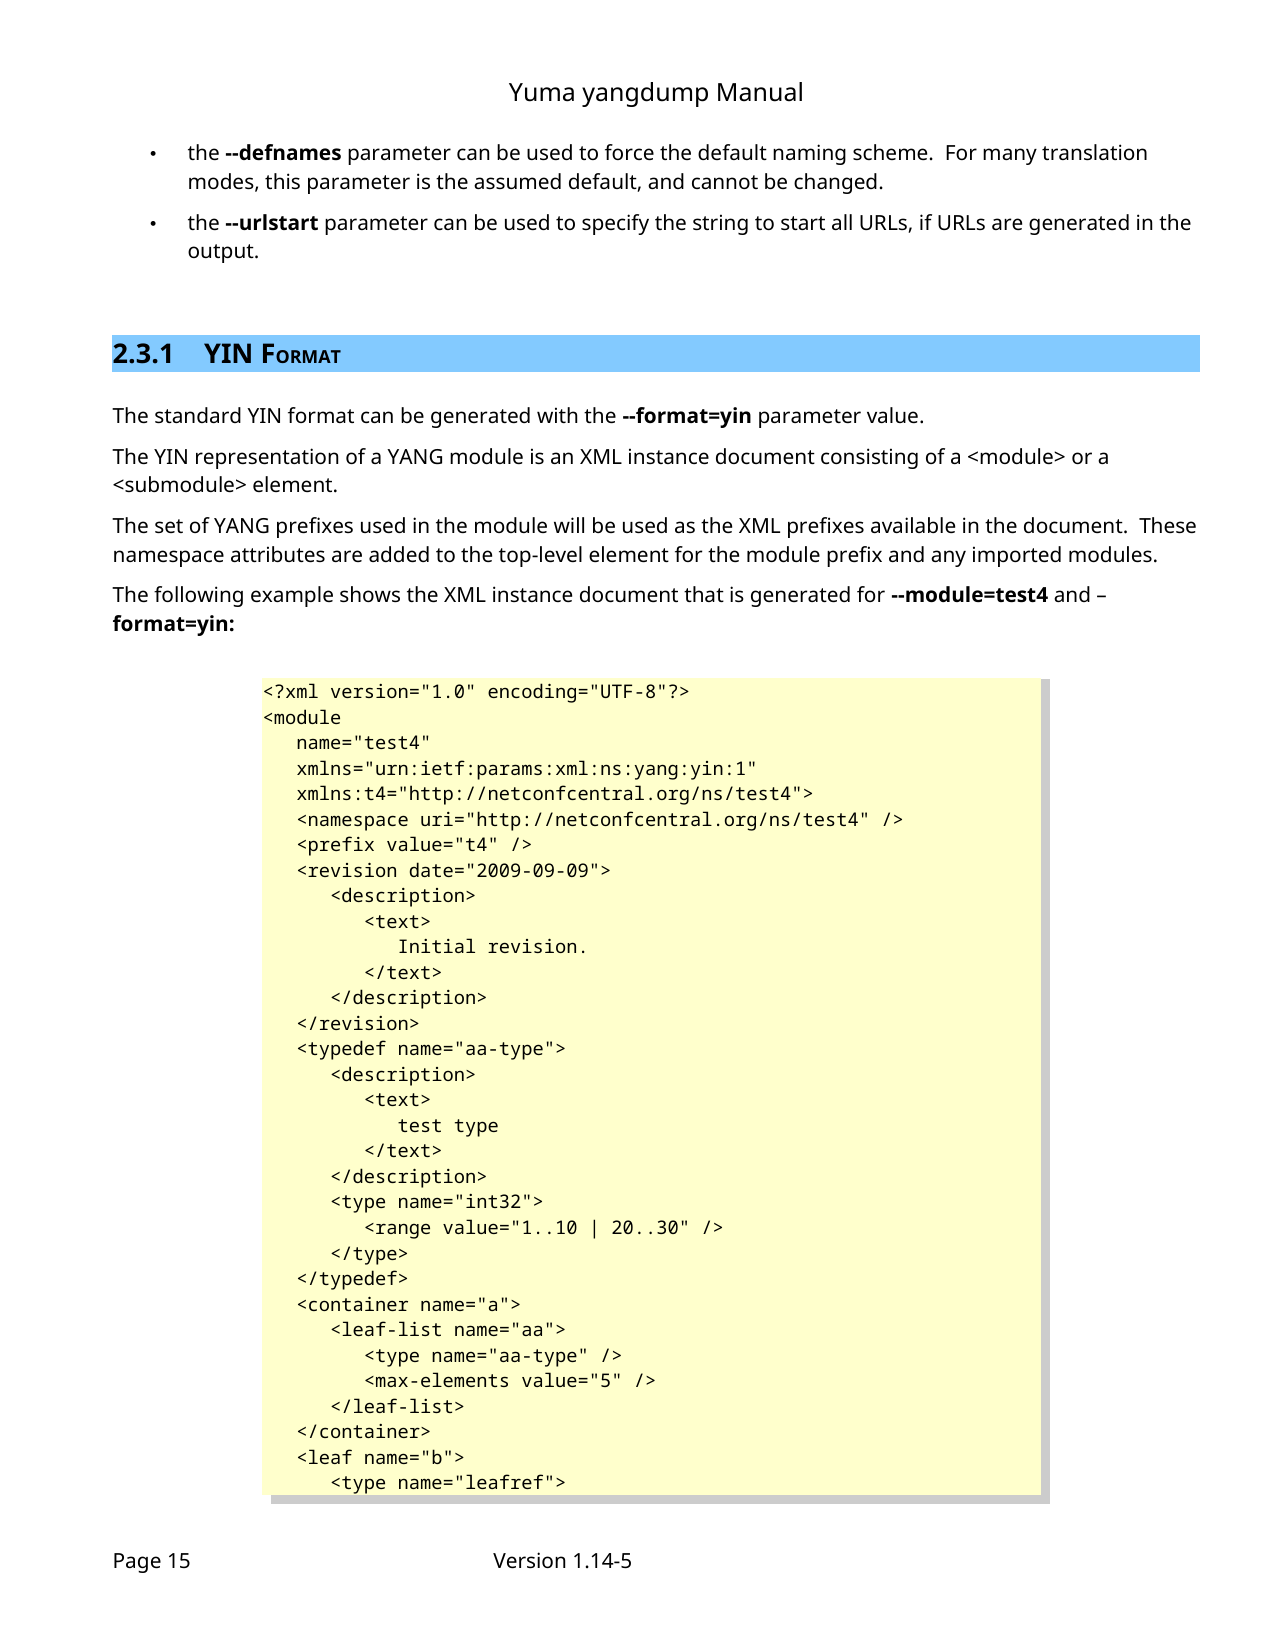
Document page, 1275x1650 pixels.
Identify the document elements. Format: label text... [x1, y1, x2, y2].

text <typedef name="aa-type"> [262, 1036, 1041, 1061]
text <description> [262, 1061, 1041, 1087]
text <revision date="2009-09-09"> [262, 857, 1041, 883]
text </revision> [262, 1010, 1041, 1036]
text <description> [262, 883, 1041, 908]
text The YIN representation of a YANG module is an XML instance document consisting of a <module> or a <submodule> element. [112, 442, 1200, 499]
text <text> [262, 1087, 1041, 1112]
text <leaf-list name="aa"> [262, 1316, 1041, 1342]
text <leaf name="b"> [262, 1444, 1041, 1469]
text </description> [262, 1163, 1041, 1189]
text <module [262, 704, 1041, 729]
text The standard YIN format can be generated with the --format=yin parameter value. [112, 401, 1200, 429]
text <type name="int32"> [262, 1189, 1041, 1214]
text <prefix value="t4" /> [262, 832, 1041, 857]
text test type [262, 1112, 1041, 1138]
text <namespace uri="http://netconfcentral.org/ns/test4" /> [262, 806, 1041, 832]
text The set of YANG prefixes used in the module will be used as the XML prefixes available in the document. These namespace attributes are added to the top-level element for the module prefix and any imported modules. [112, 511, 1200, 568]
text xmlns:t4="http://netconfcentral.org/ns/test4"> [262, 781, 1041, 806]
list the --defnames parameter can be used to force the default naming scheme. For many translation modes, this parameter is the assumed default, and cannot be changed. [150, 138, 1200, 195]
text Initial revision. [262, 934, 1041, 959]
text <container name="a"> [262, 1291, 1041, 1316]
text </leaf-list> [262, 1393, 1041, 1418]
text xmlns="urn:ietf:params:xml:ns:yang:yin:1" [262, 755, 1041, 781]
text </container> [262, 1418, 1041, 1444]
list the --urlstart parameter can be used to specify the string to start all URLs, if URLs are generated in the output. [150, 208, 1200, 265]
text <type name="aa-type" /> [262, 1342, 1041, 1367]
text <type name="leafref"> [262, 1469, 1041, 1495]
text The following example shows the XML instance document that is generated for --module=test4 and –format=yin: [112, 581, 1200, 666]
text </type> [262, 1240, 1041, 1265]
text <range value="1..10 | 20..30" /> [262, 1214, 1041, 1240]
text <?xml version="1.0" encoding="UTF-8"?> [262, 678, 1041, 704]
text <max-elements value="5" /> [262, 1367, 1041, 1393]
subtitle YIN Format [112, 335, 1200, 372]
text <text> [262, 908, 1041, 934]
text </description> [262, 985, 1041, 1010]
text </text> [262, 1138, 1041, 1163]
text </typedef> [262, 1265, 1041, 1291]
text name="test4" [262, 729, 1041, 755]
text </text> [262, 959, 1041, 985]
